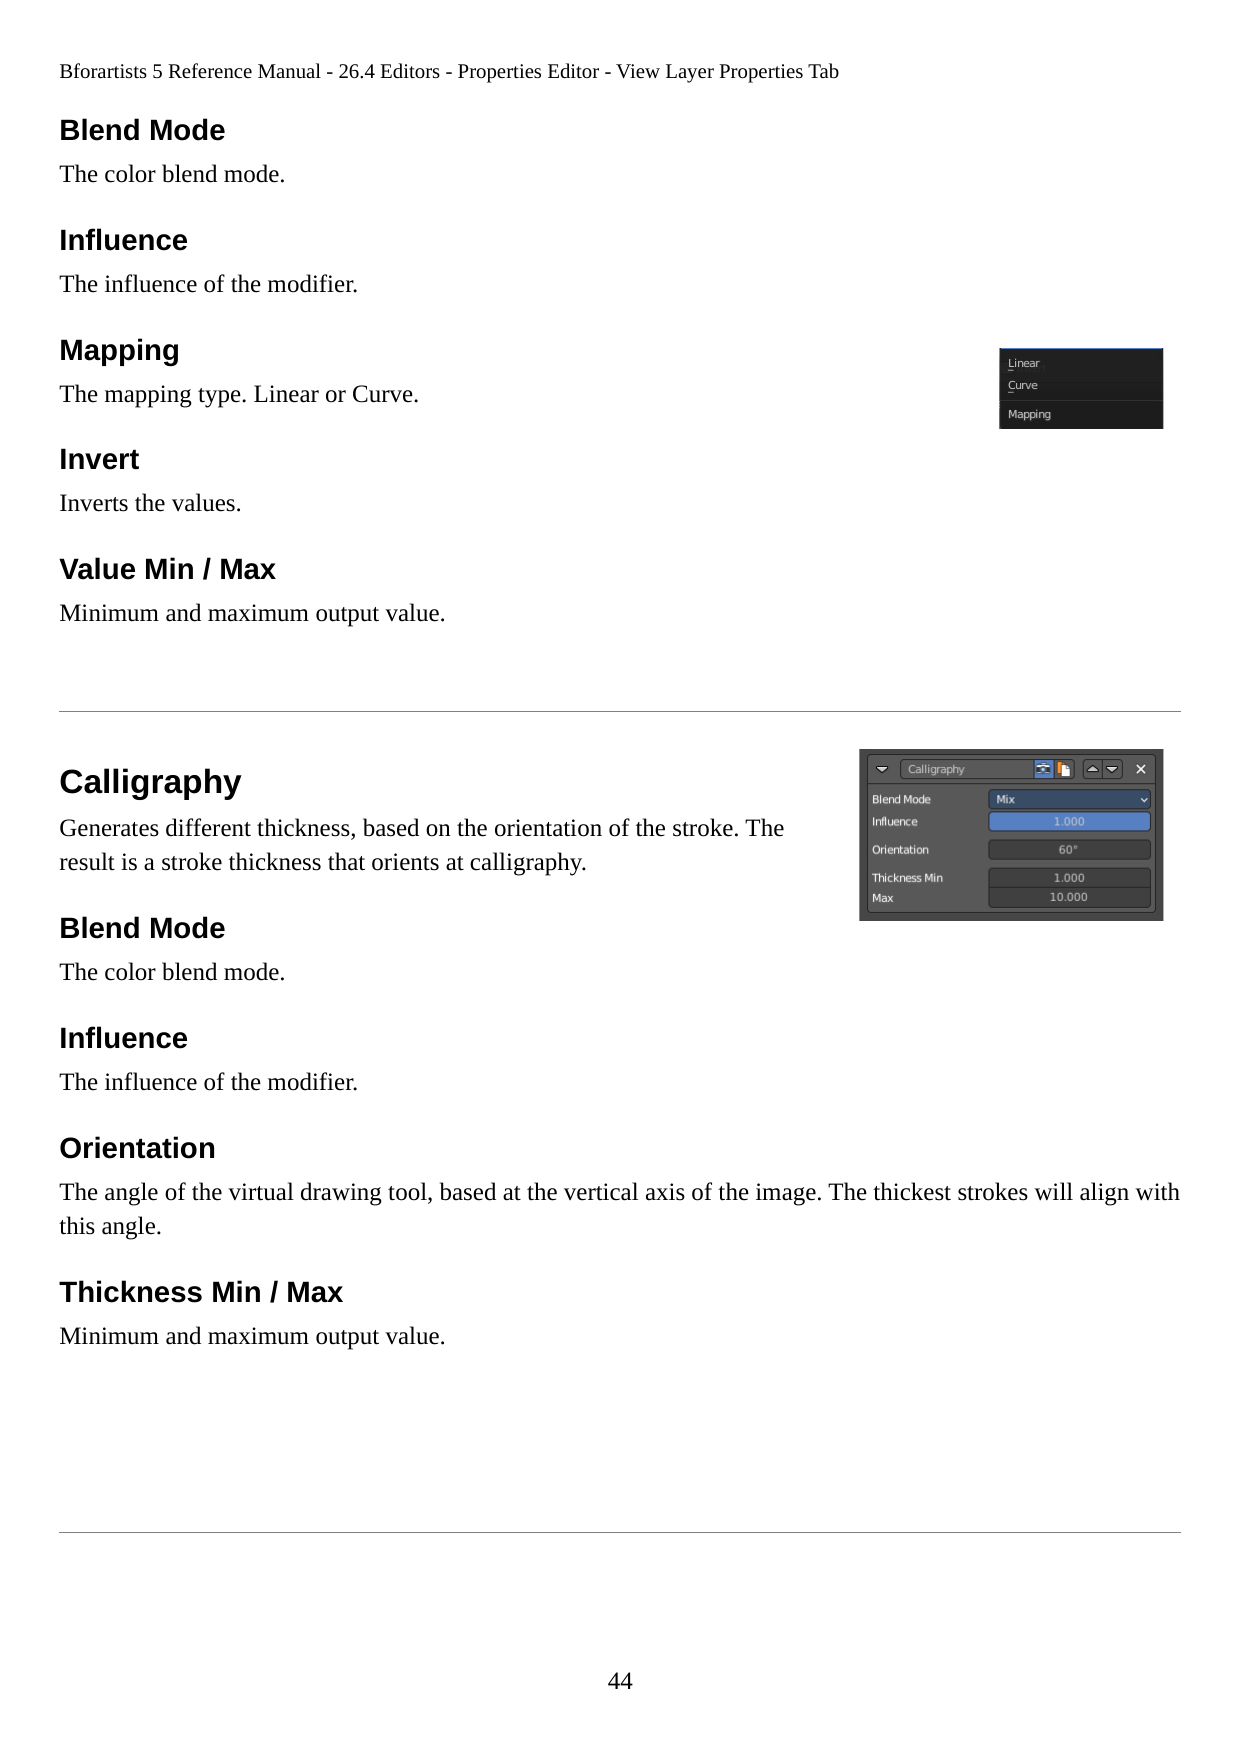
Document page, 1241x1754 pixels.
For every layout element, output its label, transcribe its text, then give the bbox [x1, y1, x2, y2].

text Minimum and maximum output value. [59, 1321, 1181, 1350]
text The influence of the modifier. [59, 269, 1181, 297]
subtitle Orientation [59, 1131, 1181, 1164]
text The angle of the virtual drawing tool, based at the vertical axis of the image. The thickest strokes will align with this angle. [59, 1177, 1181, 1240]
text The influence of the modifier. [59, 1067, 1181, 1096]
subtitle Value Min / Max [59, 552, 1181, 586]
subtitle [1164, 762, 1181, 800]
subtitle Blend Mode [59, 113, 1181, 146]
subtitle Mapping [59, 332, 1181, 366]
subtitle Influence [59, 1021, 1181, 1054]
text Inverts the values. [59, 488, 1181, 517]
text Generates different thickness, based on the orientation of the stroke. The result is a stroke thickness that orients at calligraphy. [59, 813, 859, 876]
text The color blend mode. [59, 957, 1181, 986]
subtitle Influence [59, 222, 1181, 256]
text The mapping type. Linear or Curve. [59, 379, 999, 407]
picture [999, 348, 1164, 429]
subtitle Thickness Min / Max [59, 1275, 1181, 1309]
picture [859, 749, 1164, 921]
subtitle Blend Mode [59, 911, 1181, 944]
subtitle Calligraphy [59, 762, 859, 800]
subtitle Invert [59, 442, 1181, 476]
text The color blend mode. [59, 159, 1181, 188]
text Minimum and maximum output value. [59, 598, 1181, 627]
